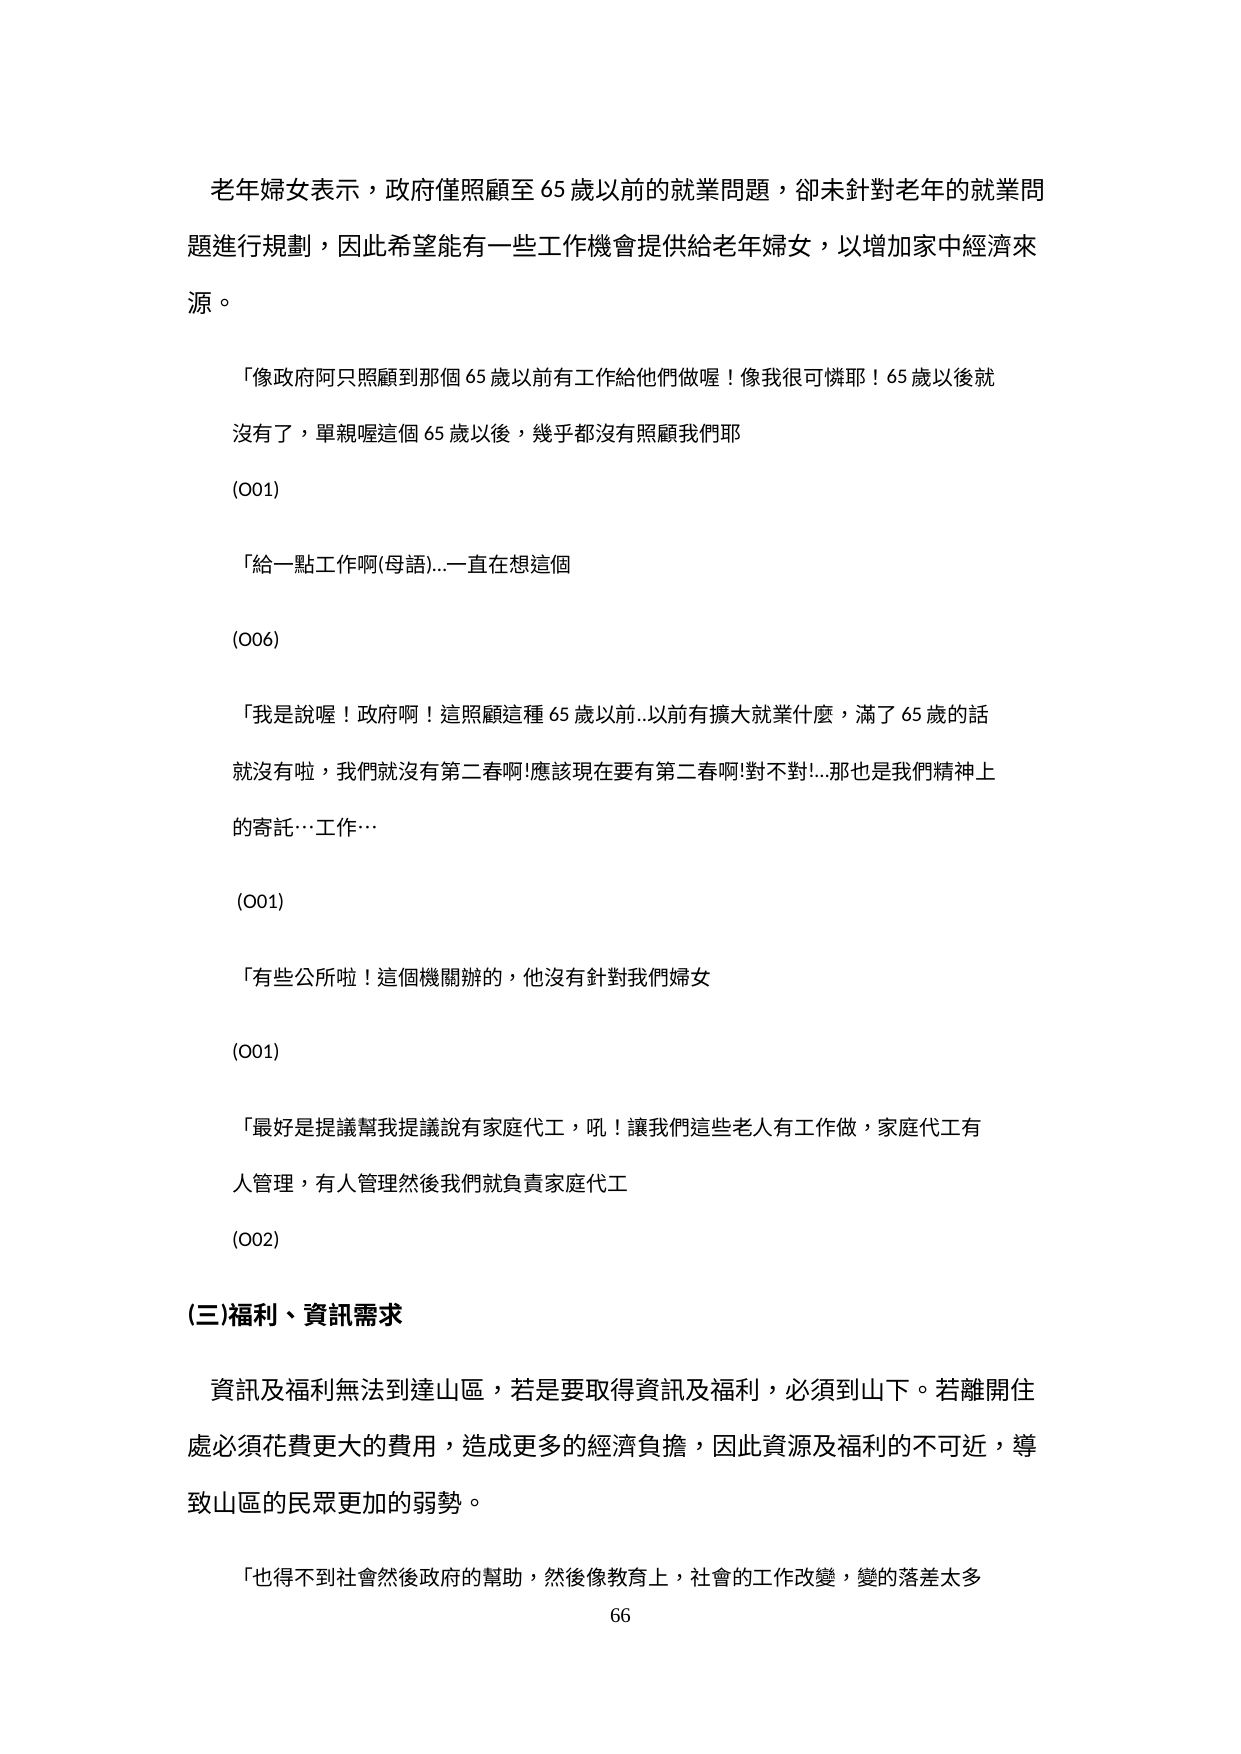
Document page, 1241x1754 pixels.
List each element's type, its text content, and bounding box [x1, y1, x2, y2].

text 「我是說喔！政府啊！這照顧這種65歲以前..以前有擴大就業什麼，滿了65歲的話就沒有啦，我們就沒有第二春啊!應該現在要有第二春啊!對不對!…那也是我們精神上的寄託…工作… [232, 689, 1000, 839]
text 「也得不到社會然後政府的幫助，然後像教育上，社會的工作改變，變的落差太多 [232, 1551, 1000, 1589]
text 「有些公所啦！這個機關辦的，他沒有針對我們婦女 [232, 951, 1000, 989]
text 老年婦女表示，政府僅照顧至65歲以前的就業問題，卻未針對老年的就業問題進行規劃，因此希望能有一些工作機會提供給老年婦女，以增加家中經濟來源。 [187, 164, 1053, 314]
text 「最好是提議幫我提議說有家庭代工，吼！讓我們這些老人有工作做，家庭代工有人管理，有人管理然後我們就負責家庭代工 [232, 1101, 1000, 1195]
subtitle (三)福利、資訊需求 [187, 1289, 1053, 1326]
text 「像政府阿只照顧到那個65歲以前有工作給他們做喔！像我很可憐耶！65歲以後就沒有了，單親喔這個65歲以後，幾乎都沒有照顧我們耶 [232, 351, 1000, 445]
text (O01) [232, 1026, 1000, 1064]
text 資訊及福利無法到達山區，若是要取得資訊及福利，必須到山下。若離開住處必須花費更大的費用，造成更多的經濟負擔，因此資源及福利的不可近，導致山區的民眾更加的弱勢。 [187, 1364, 1053, 1514]
text (O06) [232, 614, 1000, 651]
text (O01) [232, 464, 1000, 501]
text (O02) [232, 1214, 1000, 1251]
text (O01) [232, 876, 1000, 914]
text 「給一點工作啊(母語)…一直在想這個 [232, 539, 1000, 576]
